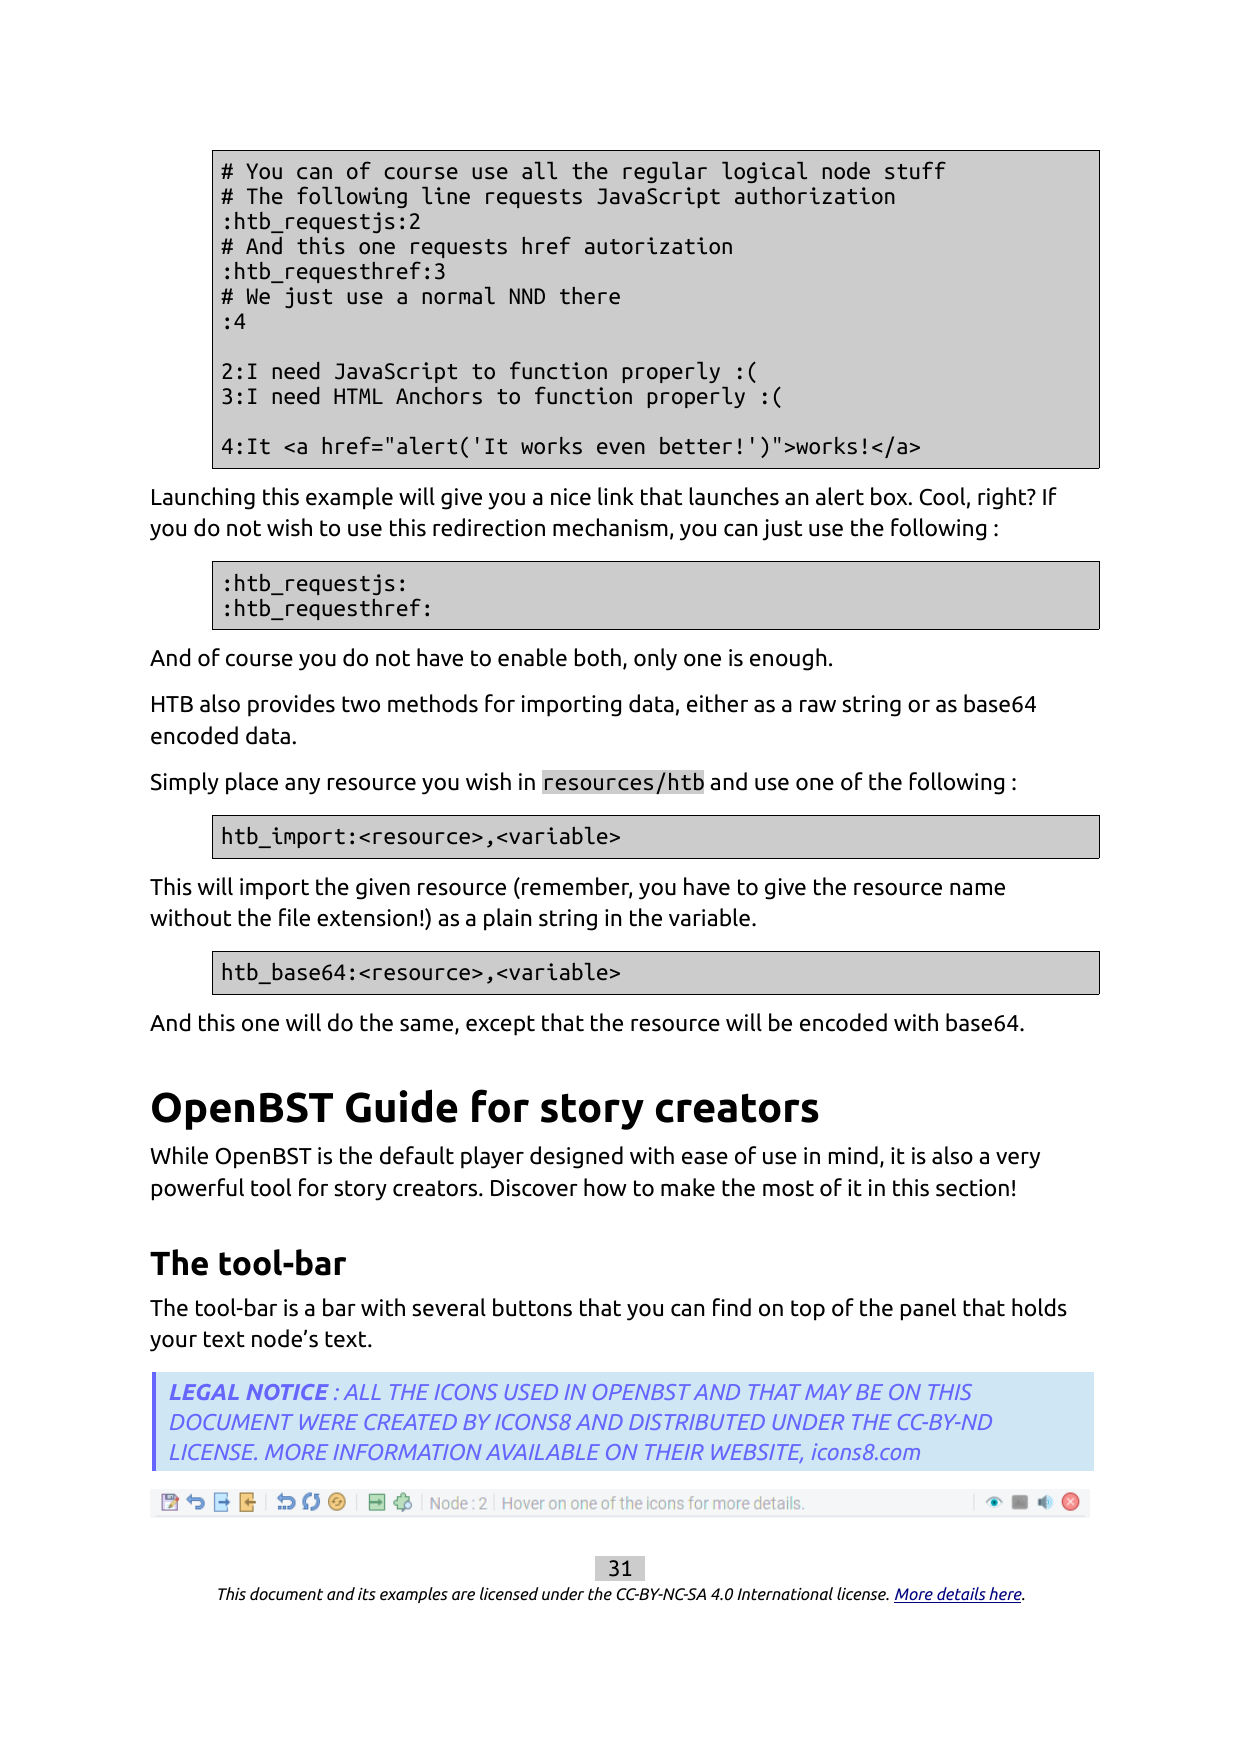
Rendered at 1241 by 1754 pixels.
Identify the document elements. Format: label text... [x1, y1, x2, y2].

text Simply place any resource you wish in resources/htb and use one of the following : [150, 768, 1090, 794]
text And of course you do not have to enable both, only one is enough. [150, 644, 1090, 671]
text The tool-bar is a bar with several buttons that you can find on top of the panel that holds your text node’s text. [150, 1294, 1090, 1352]
picture [150, 1489, 1091, 1518]
subtitle OpenBST Guide for story creators [150, 1082, 1090, 1130]
text LEGAL NOTICE : ALL THE ICONS USED IN OPENBST AND THAT MAY BE ON THIS DOCUMENT WERE CREATED BY ICONS8 AND DISTRIBUTED UNDER THE CC-BY-ND LICENSE. MORE INFORMATION AVAILABLE ON THEIR WEBSITE, icons8.com [156, 1372, 1090, 1471]
text :4 [213, 300, 1099, 325]
text And this one will do the same, except that the resource will be encoded with base64. [150, 1009, 1090, 1036]
text # You can of course use all the regular logical node stuff [213, 151, 1099, 175]
text :htb_requesthref: [213, 586, 1099, 629]
text :htb_requestjs: [213, 562, 1099, 586]
text HTB also provides two methods for importing data, either as a raw string or as base64 encoded data. [150, 691, 1090, 748]
text # The following line requests JavaScript authorization [213, 175, 1099, 200]
text # We just use a normal NND there [213, 275, 1099, 300]
text :htb_requesthref:3 [213, 250, 1099, 275]
text 3:I need HTML Anchors to function properly :( [213, 375, 1099, 400]
text htb_base64:<resource>,<variable> [213, 952, 1099, 994]
text Launching this example will give you a nice link that launches an alert box. Cool, right? If you do not wish to use this redirection mechanism, you can just use the following : [150, 483, 1090, 541]
subtitle The tool-bar [150, 1243, 1090, 1282]
text htb_import:<resource>,<variable> [213, 816, 1099, 858]
text 2:I need JavaScript to function properly :( [213, 350, 1099, 375]
text This will import the given resource (remember, you have to give the resource name without the file extension!) as a plain string in the variable. [150, 873, 1090, 931]
text :htb_requestjs:2 [213, 200, 1099, 225]
text While OpenBST is the default player designed with ease of use in mind, it is also a very powerful tool for story creators. Discover how to make the most of it in this section! [150, 1143, 1090, 1201]
text 4:It <a href="alert('It works even better!')">works!</a> [213, 425, 1099, 468]
text # And this one requests href autorization [213, 225, 1099, 250]
